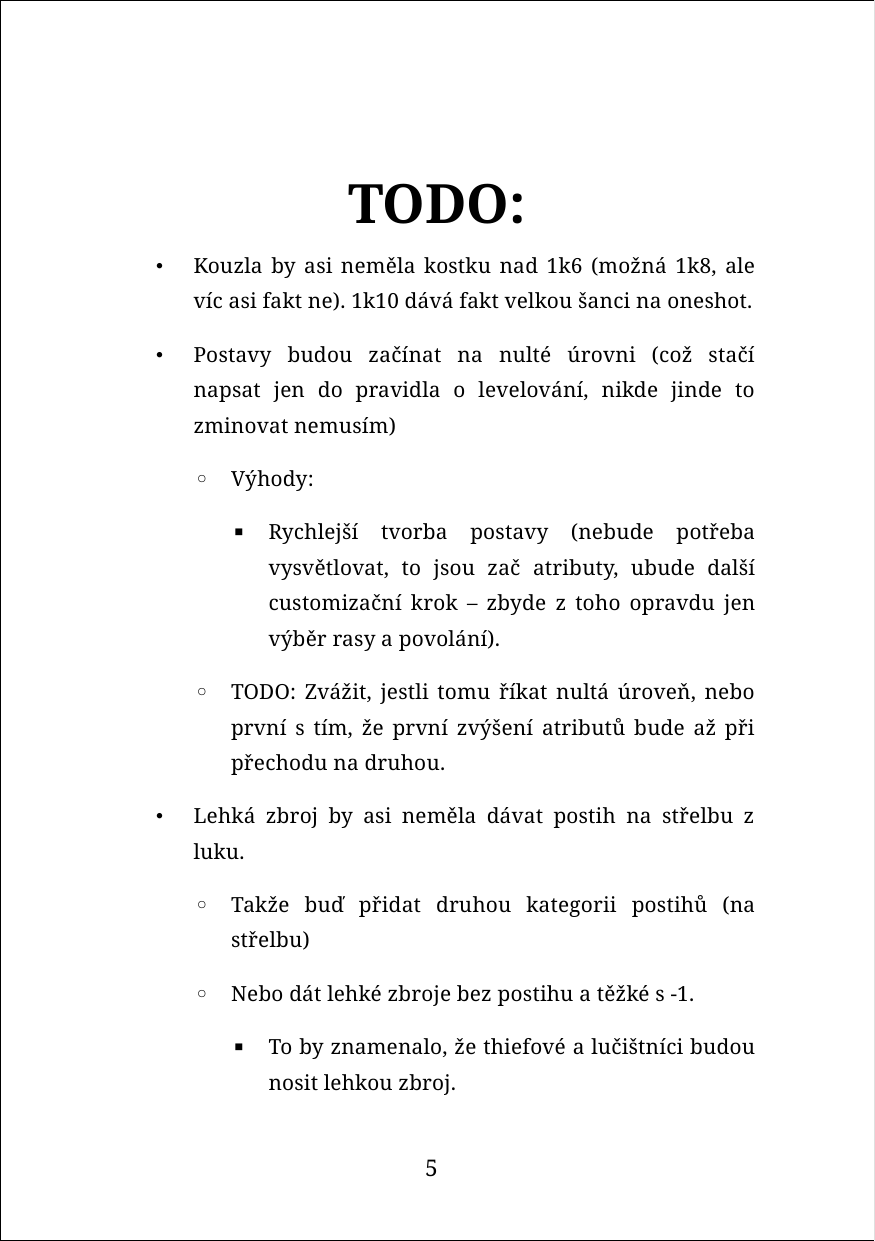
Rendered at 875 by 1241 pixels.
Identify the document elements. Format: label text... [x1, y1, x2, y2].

list Nebo dát lehké zbroje bez postihu a těžké s -1. [193, 979, 756, 1007]
list Výhody: [193, 464, 756, 492]
subtitle TODO: [118, 166, 756, 239]
list Kouzla by asi neměla kostku nad 1k6 (možná 1k8, ale víc asi fakt ne). 1k10 dává fakt velkou šanci na oneshot. [156, 251, 756, 315]
list TODO: Zvážit, jestli tomu říkat nultá úroveň, nebo první s tím, že první zvýšení atributů bude až při přechodu na druhou. [193, 677, 756, 777]
list Postavy budou začínat na nulté úrovni (což stačí napsat jen do pravidla o levelování, nikde jinde to zminovat nemusím) [156, 340, 756, 439]
list Takže buď přidat druhou kategorii postihů (na střelbu) [193, 890, 756, 954]
list Rychlejší tvorba postavy (nebude potřeba vysvětlovat, to jsou zač atributy, ubude další customizační krok – zbyde z toho opravdu jen výběr rasy a povolání). [231, 517, 756, 652]
list Lehká zbroj by asi neměla dávat postih na střelbu z luku. [156, 801, 756, 865]
list To by znamenalo, že thiefové a lučištníci budou nosit lehkou zbroj. [231, 1032, 756, 1096]
